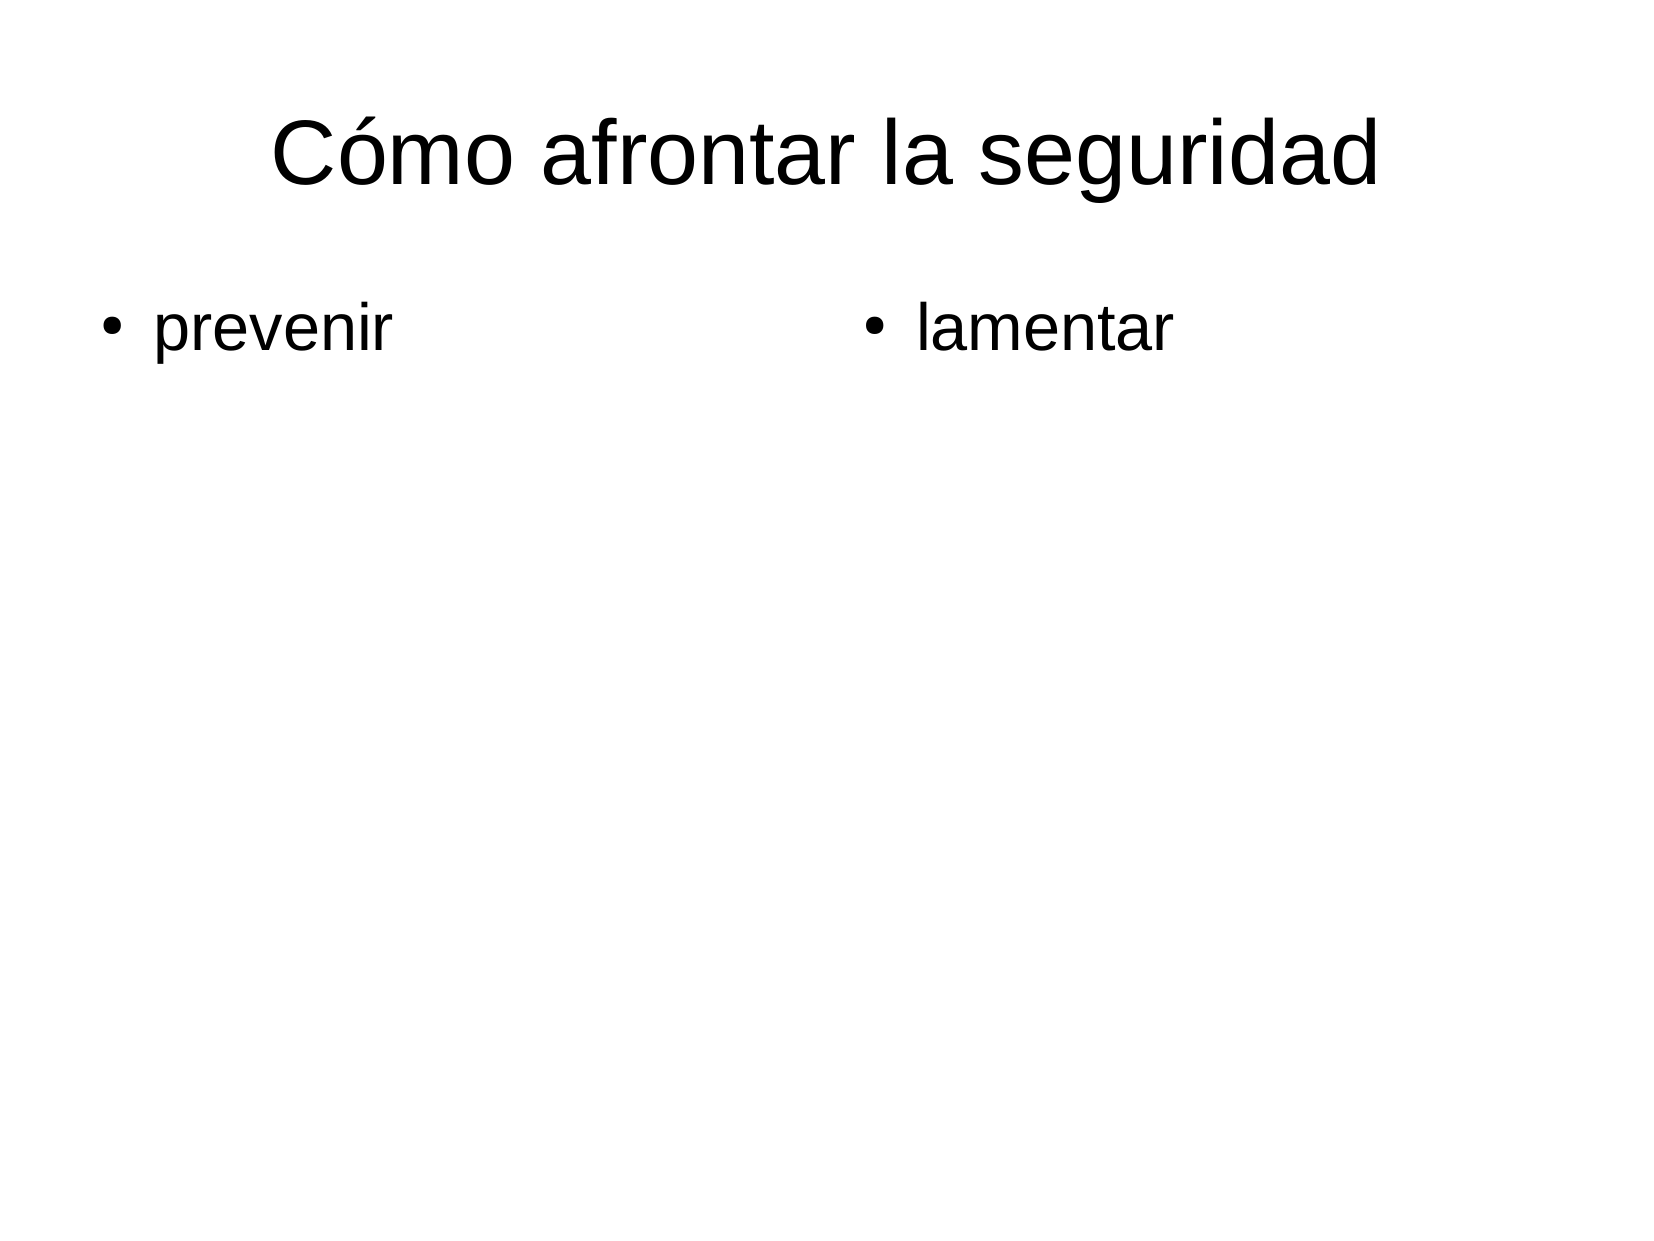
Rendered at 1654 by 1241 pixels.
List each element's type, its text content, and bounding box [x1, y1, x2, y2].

title Cómo afrontar la seguridad [82, 49, 1571, 257]
list lamentar [845, 290, 1572, 1010]
list prevenir [82, 290, 809, 1010]
